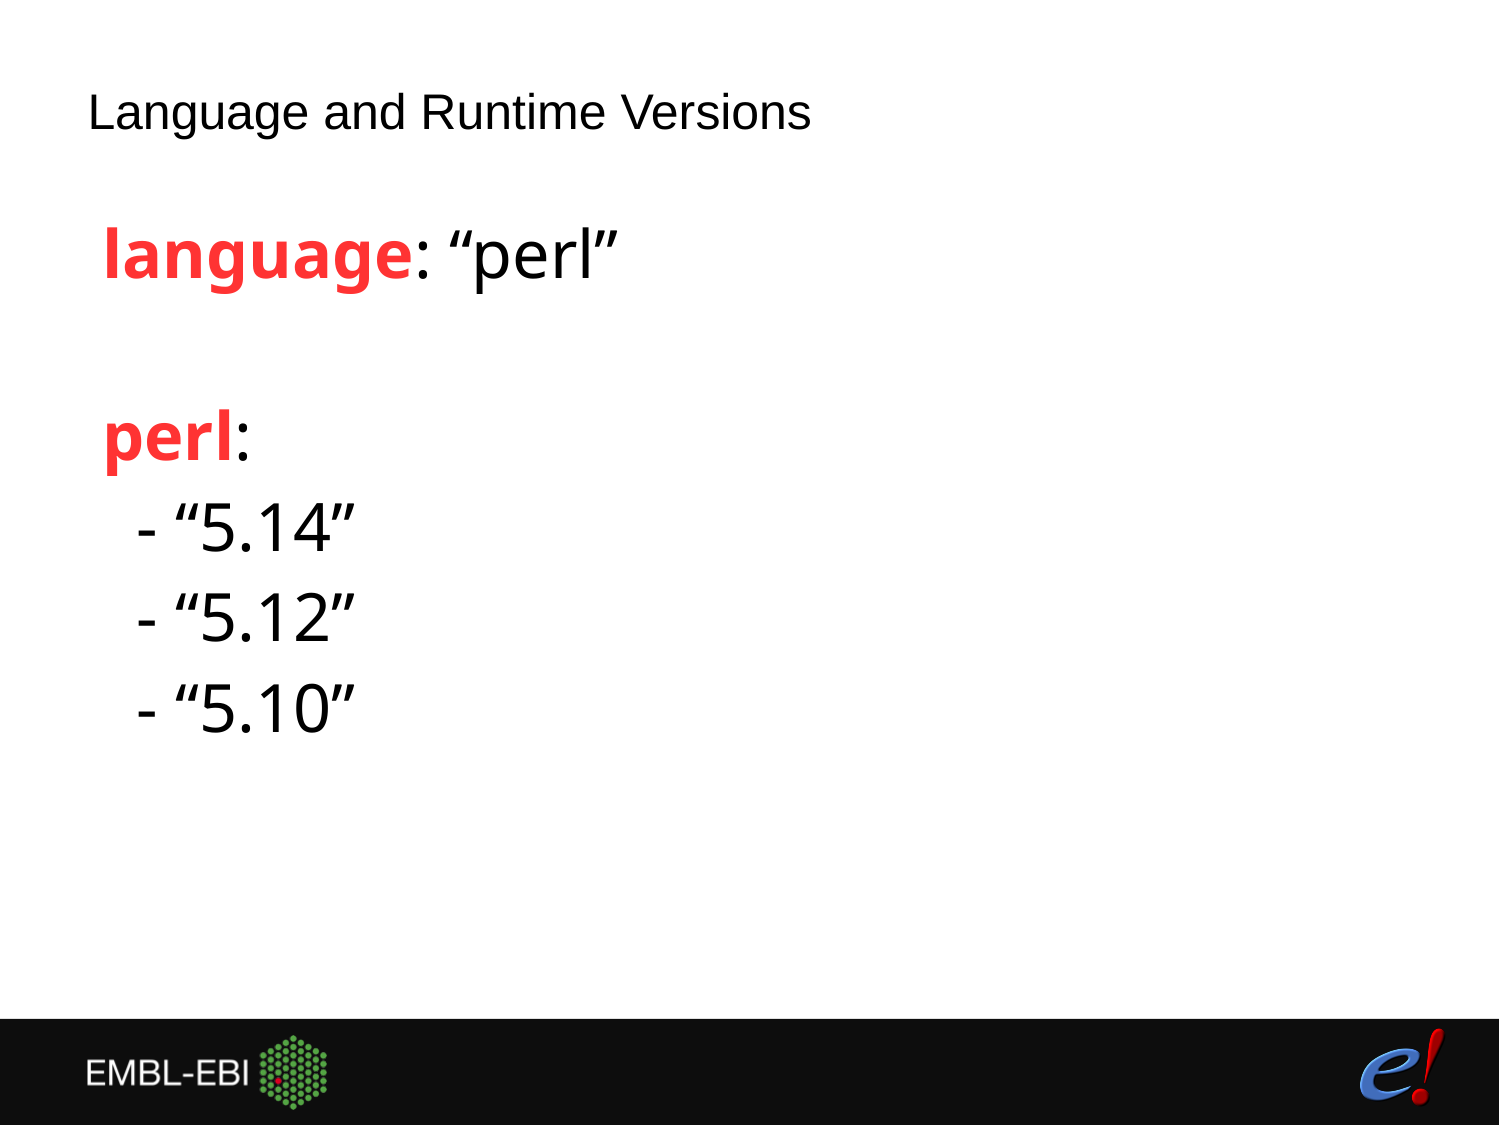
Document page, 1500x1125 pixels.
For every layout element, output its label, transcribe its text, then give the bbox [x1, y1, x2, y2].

title Language and Runtime Versions [87, 50, 1425, 175]
picture [87, 1035, 327, 1110]
text_box language: “perl” perl: - “5.14” - “5.12” - “5.10” [87, 200, 561, 703]
picture [1357, 1026, 1448, 1112]
